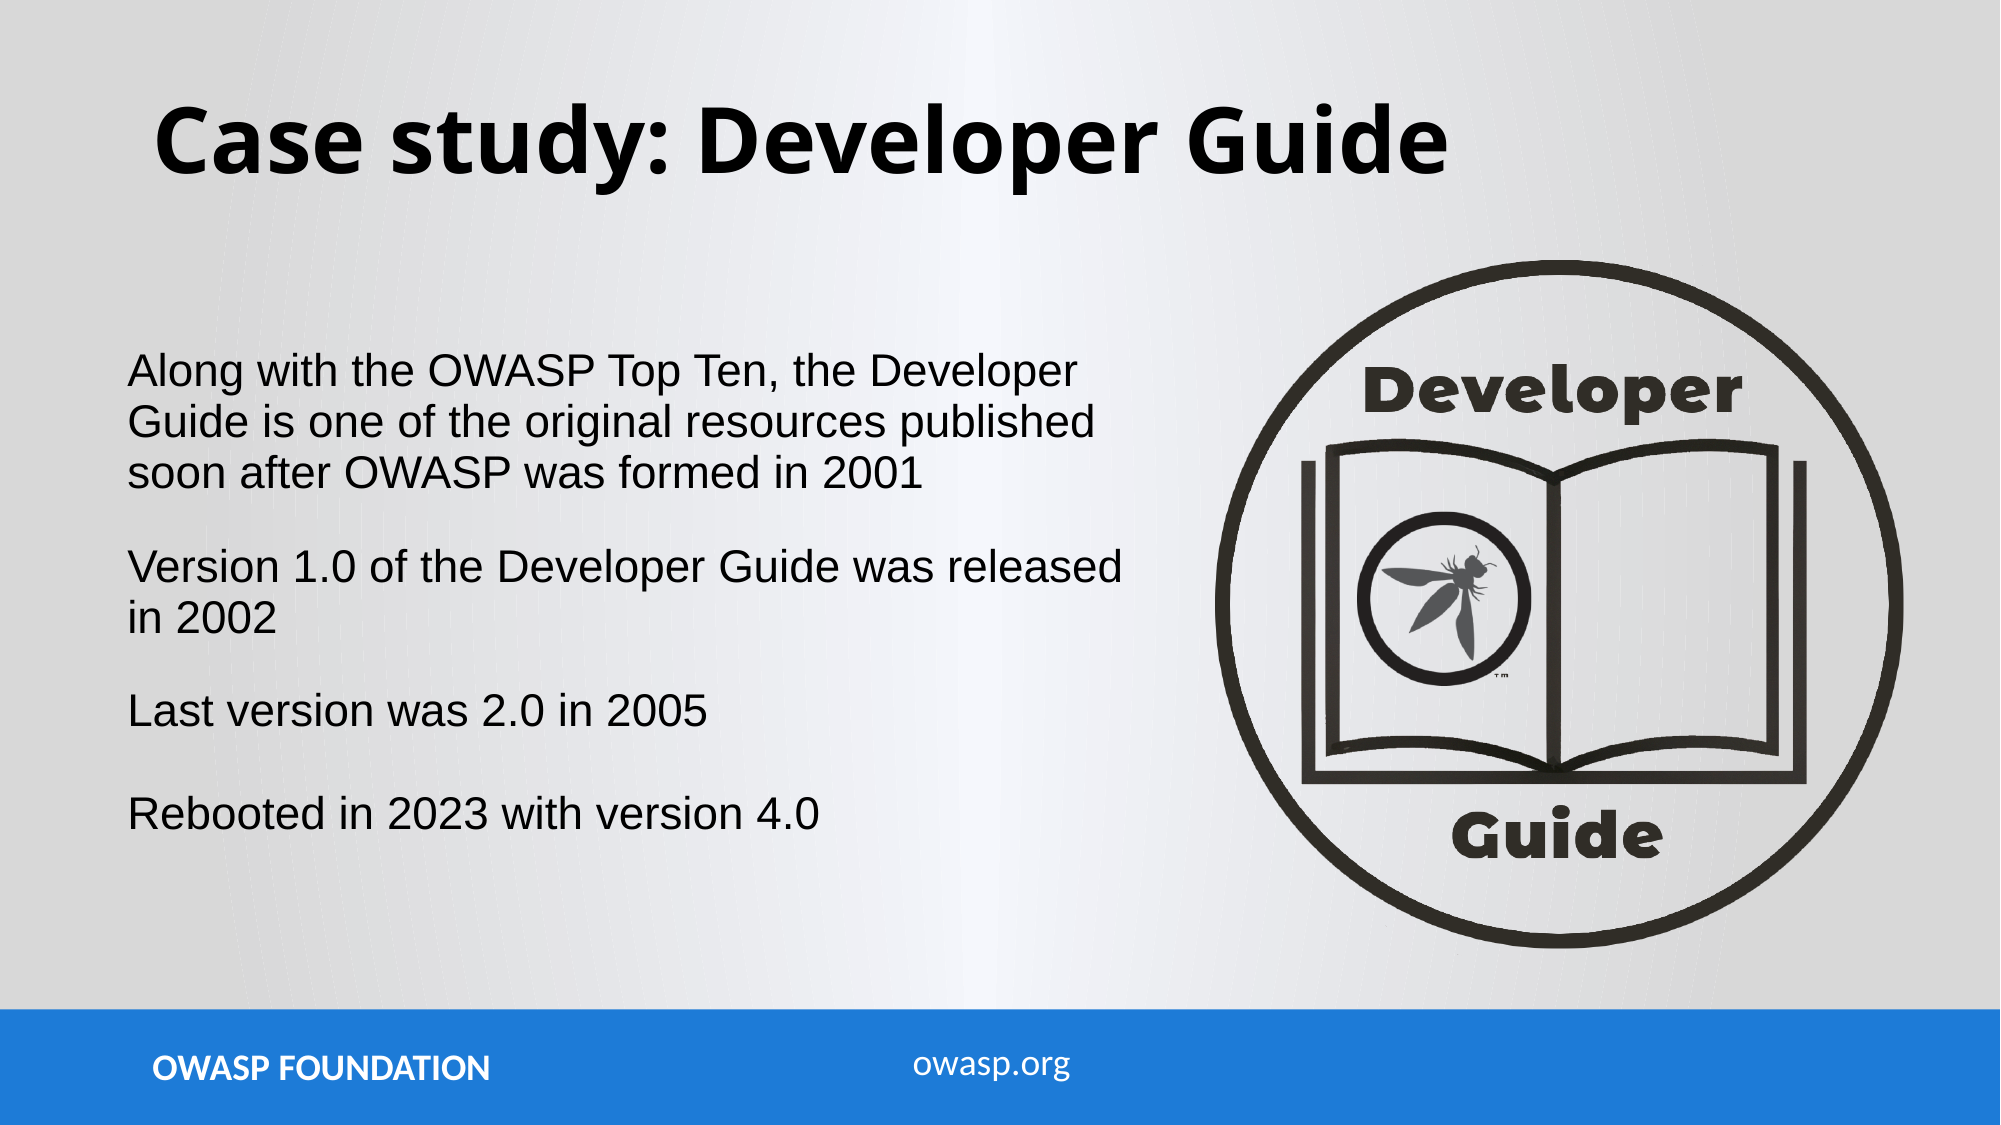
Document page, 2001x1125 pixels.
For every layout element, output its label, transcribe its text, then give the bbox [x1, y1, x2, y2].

title Case study: Developer Guide [137, 35, 1863, 253]
text_box Along with the OWASP Top Ten, the Developer Guide is one of the original resources published soon after OWASP was formed in 2001 Version 1.0 of the Developer Guide was released in 2002 Last version was 2.0 in 2005 Rebooted in 2023 with version 4.0 [112, 337, 1163, 938]
picture [1198, 252, 1913, 967]
